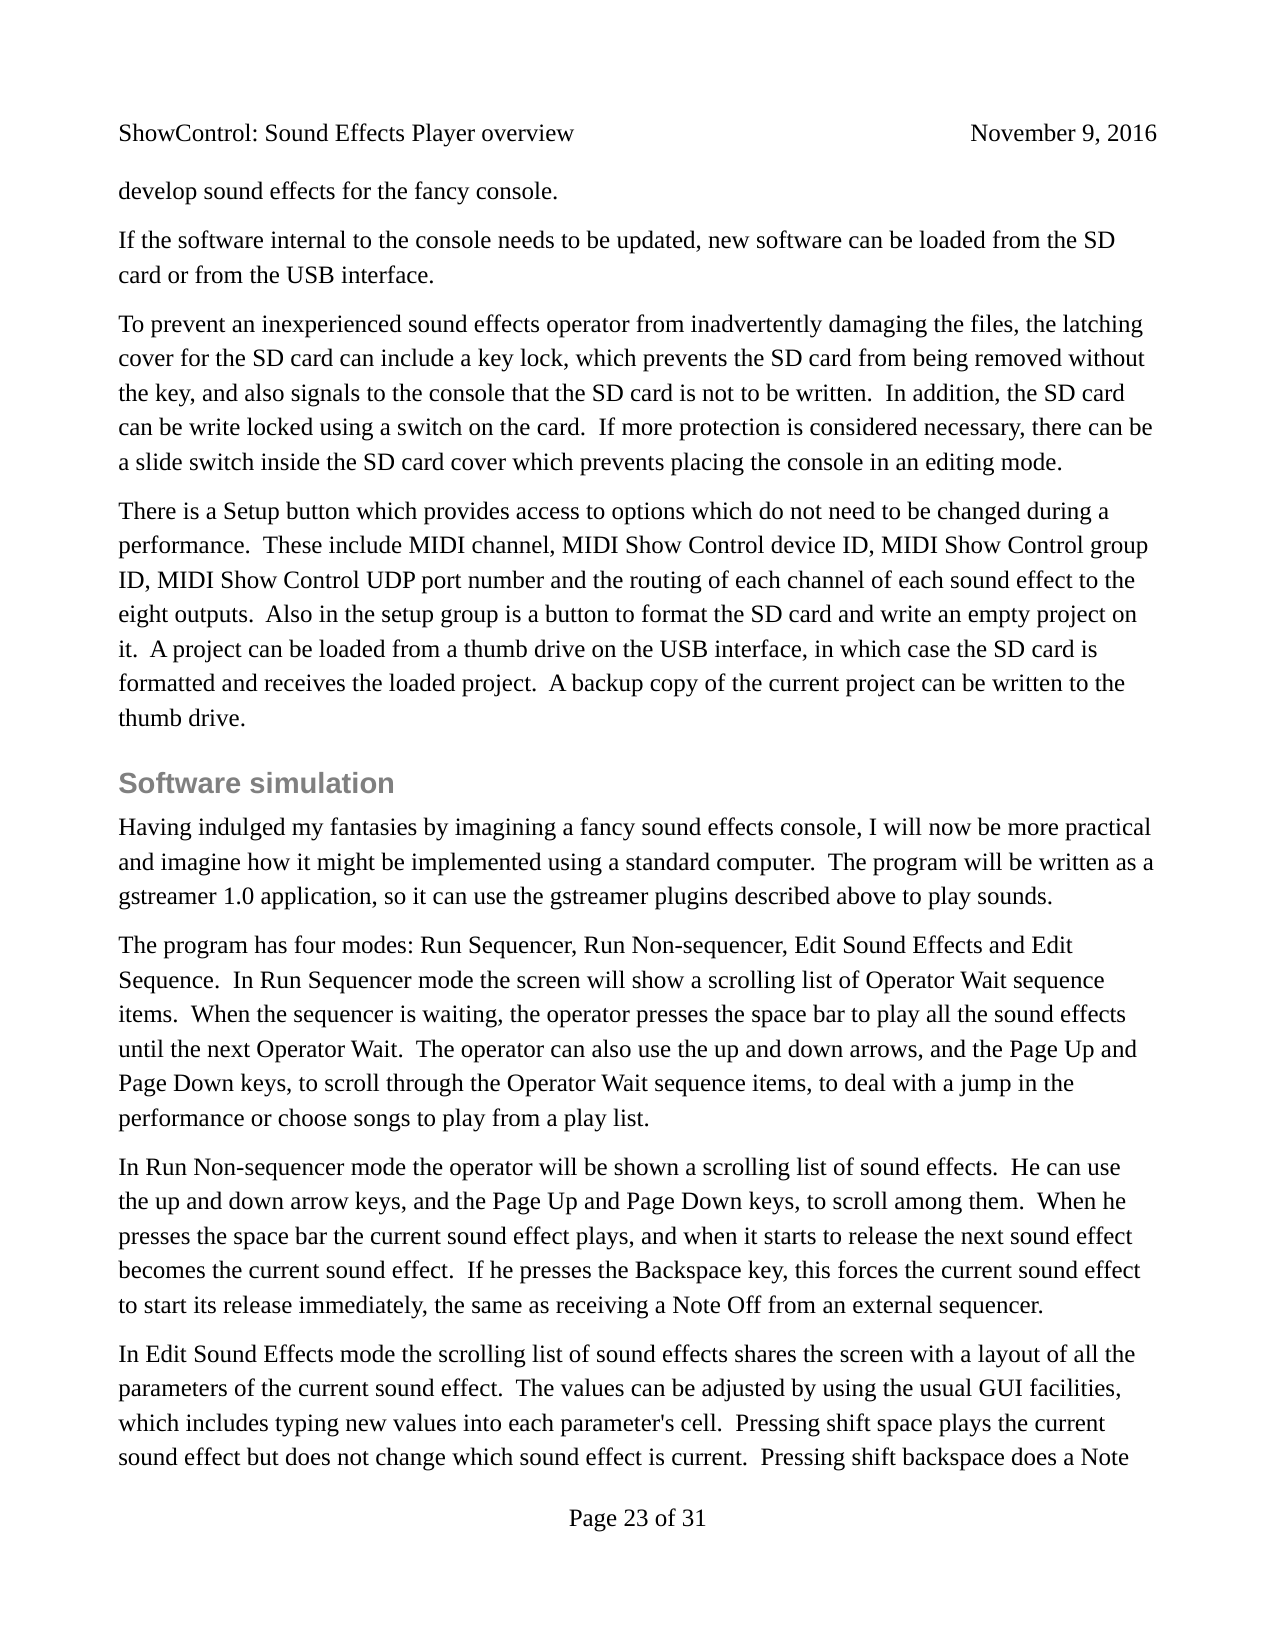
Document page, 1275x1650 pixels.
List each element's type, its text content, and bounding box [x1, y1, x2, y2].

text Having indulged my fantasies by imagining a fancy sound effects console, I will now be more practical and imagine how it might be implemented using a standard computer. The program will be written as a gstreamer 1.0 application, so it can use the gstreamer plugins described above to play sounds. [118, 812, 1157, 910]
text The program has four modes: Run Sequencer, Run Non-sequencer, Edit Sound Effects and Edit Sequence. In Run Sequencer mode the screen will show a scrolling list of Operator Wait sequence items. When the sequencer is waiting, the operator presses the space bar to play all the sound effects until the next Operator Wait. The operator can also use the up and down arrows, and the Page Up and Page Down keys, to scroll through the Operator Wait sequence items, to deal with a jump in the performance or choose songs to play from a play list. [118, 931, 1157, 1132]
text In Edit Sound Effects mode the scrolling list of sound effects shares the screen with a layout of all the parameters of the current sound effect. The values can be adjusted by using the usual GUI facilities, which includes typing new values into each parameter's cell. Pressing shift space plays the current sound effect but does not change which sound effect is current. Pressing shift backspace does a Note [118, 1339, 1157, 1471]
text There is a Setup button which provides access to options which do not need to be changed during a performance. These include MIDI channel, MIDI Show Control device ID, MIDI Show Control group ID, MIDI Show Control UDP port number and the routing of each channel of each sound effect to the eight outputs. Also in the setup group is a button to format the SD card and write an empty project on it. A project can be loaded from a thumb drive on the USB interface, in which case the SD card is formatted and receives the loaded project. A backup copy of the current project can be written to the thumb drive. [118, 496, 1157, 732]
subtitle Software simulation [118, 766, 1157, 800]
text develop sound effects for the fancy console. [118, 176, 1157, 205]
text In Run Non-sequencer mode the operator will be shown a scrolling list of sound effects. He can use the up and down arrow keys, and the Page Up and Page Down keys, to scroll among them. When he presses the space bar the current sound effect plays, and when it starts to release the next sound effect becomes the current sound effect. If he presses the Backspace key, this forces the current sound effect to start its release immediately, the same as receiving a Note Off from an external sequencer. [118, 1152, 1157, 1319]
text If the software internal to the console needs to be updated, new software can be loaded from the SD card or from the USB interface. [118, 225, 1157, 289]
text To prevent an inexperienced sound effects operator from inadvertently damaging the files, the latching cover for the SD card can include a key lock, which prevents the SD card from being removed without the key, and also signals to the console that the SD card is not to be written. In addition, the SD card can be write locked using a switch on the card. If more protection is considered necessary, there can be a slide switch inside the SD card cover which prevents placing the console in an editing mode. [118, 309, 1157, 476]
